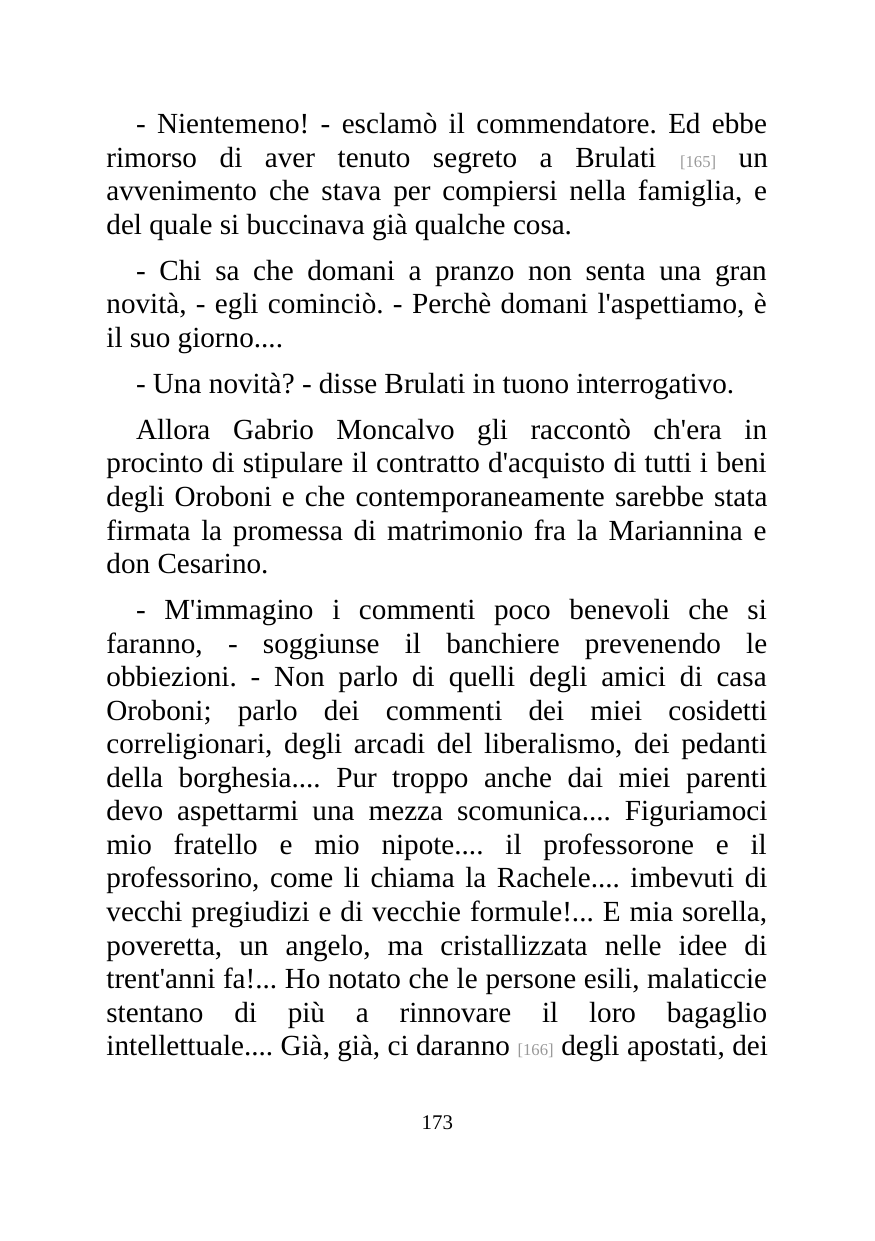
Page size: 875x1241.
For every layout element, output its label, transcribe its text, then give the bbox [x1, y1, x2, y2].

text - Nientemeno! - esclamò il commendatore. Ed ebbe rimorso di aver tenuto segreto a Brulati [165] un avvenimento che stava per compiersi nella famiglia, e del quale si buccinava già qualche cosa. [106, 106, 768, 240]
text Allora Gabrio Moncalvo gli raccontò ch'era in procinto di stipulare il contratto d'acquisto di tutti i beni degli Oroboni e che contemporaneamente sarebbe stata firmata la promessa di matrimonio fra la Mariannina e don Cesarino. [106, 412, 768, 580]
text - M'immagino i commenti poco benevoli che si faranno, - soggiunse il banchiere prevenendo le obbiezioni. - Non parlo di quelli degli amici di casa Oroboni; parlo dei commenti dei miei cosidetti correligionari, degli arcadi del liberalismo, dei pedanti della borghesia.... Pur troppo anche dai miei parenti devo aspettarmi una mezza scomunica.... Figuriamoci mio fratello e mio nipote.... il professorone e il professorino, come li chiama la Rachele.... imbevuti di vecchi pregiudizi e di vecchie formule!... E mia sorella, poveretta, un angelo, ma cristallizzata nelle idee di trent'anni fa!... Ho notato che le persone esili, malaticcie stentano di più a rinnovare il loro bagaglio intellettuale.... Già, già, ci daranno [166] degli apostati, dei [106, 592, 768, 1062]
text - Chi sa che domani a pranzo non senta una gran novità, - egli cominciò. - Perchè domani l'aspettiamo, è il suo giorno.... [106, 253, 768, 353]
text - Una novità? - disse Brulati in tuono interrogativo. [106, 366, 768, 399]
